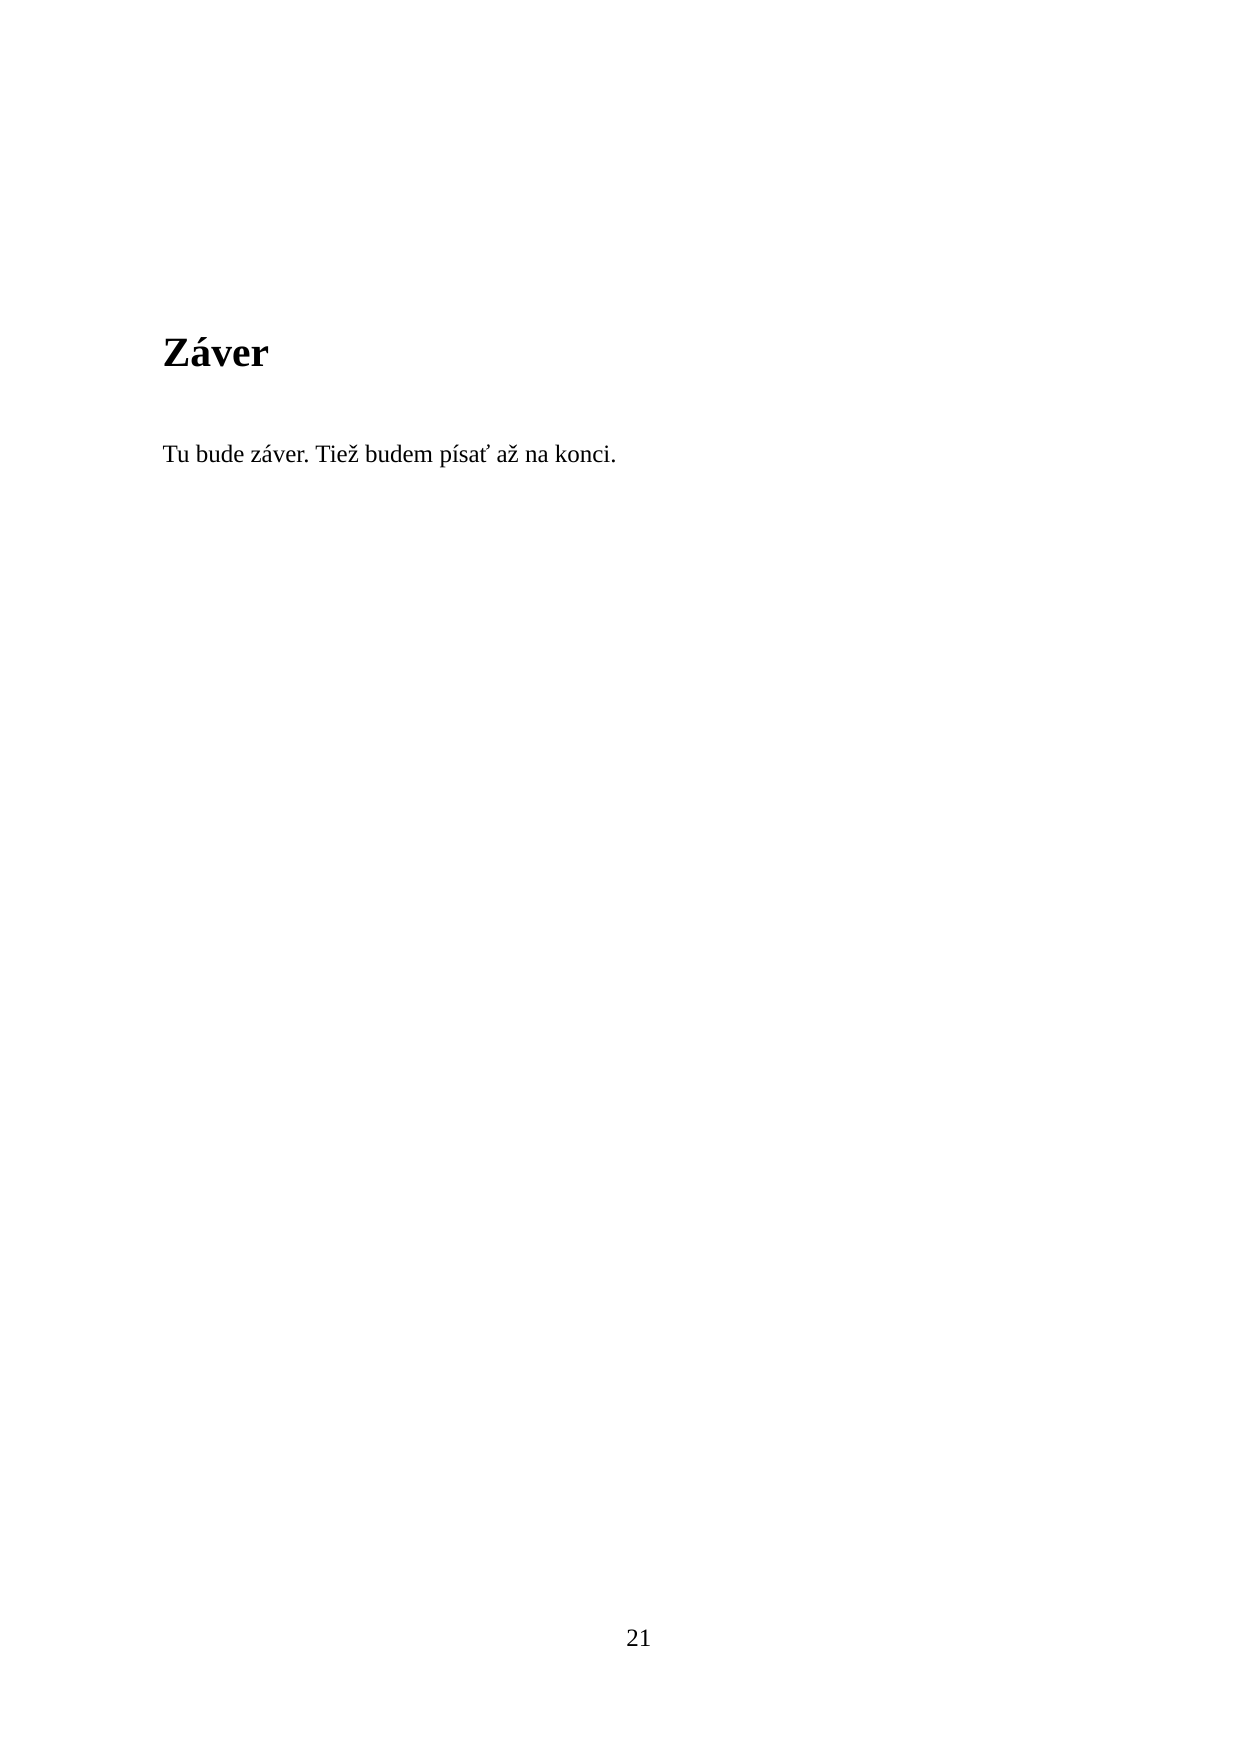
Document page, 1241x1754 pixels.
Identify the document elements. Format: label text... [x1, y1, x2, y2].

text Tu bude záver. Tiež budem písať až na konci. [162, 439, 1078, 468]
subtitle Záver [162, 327, 1078, 375]
